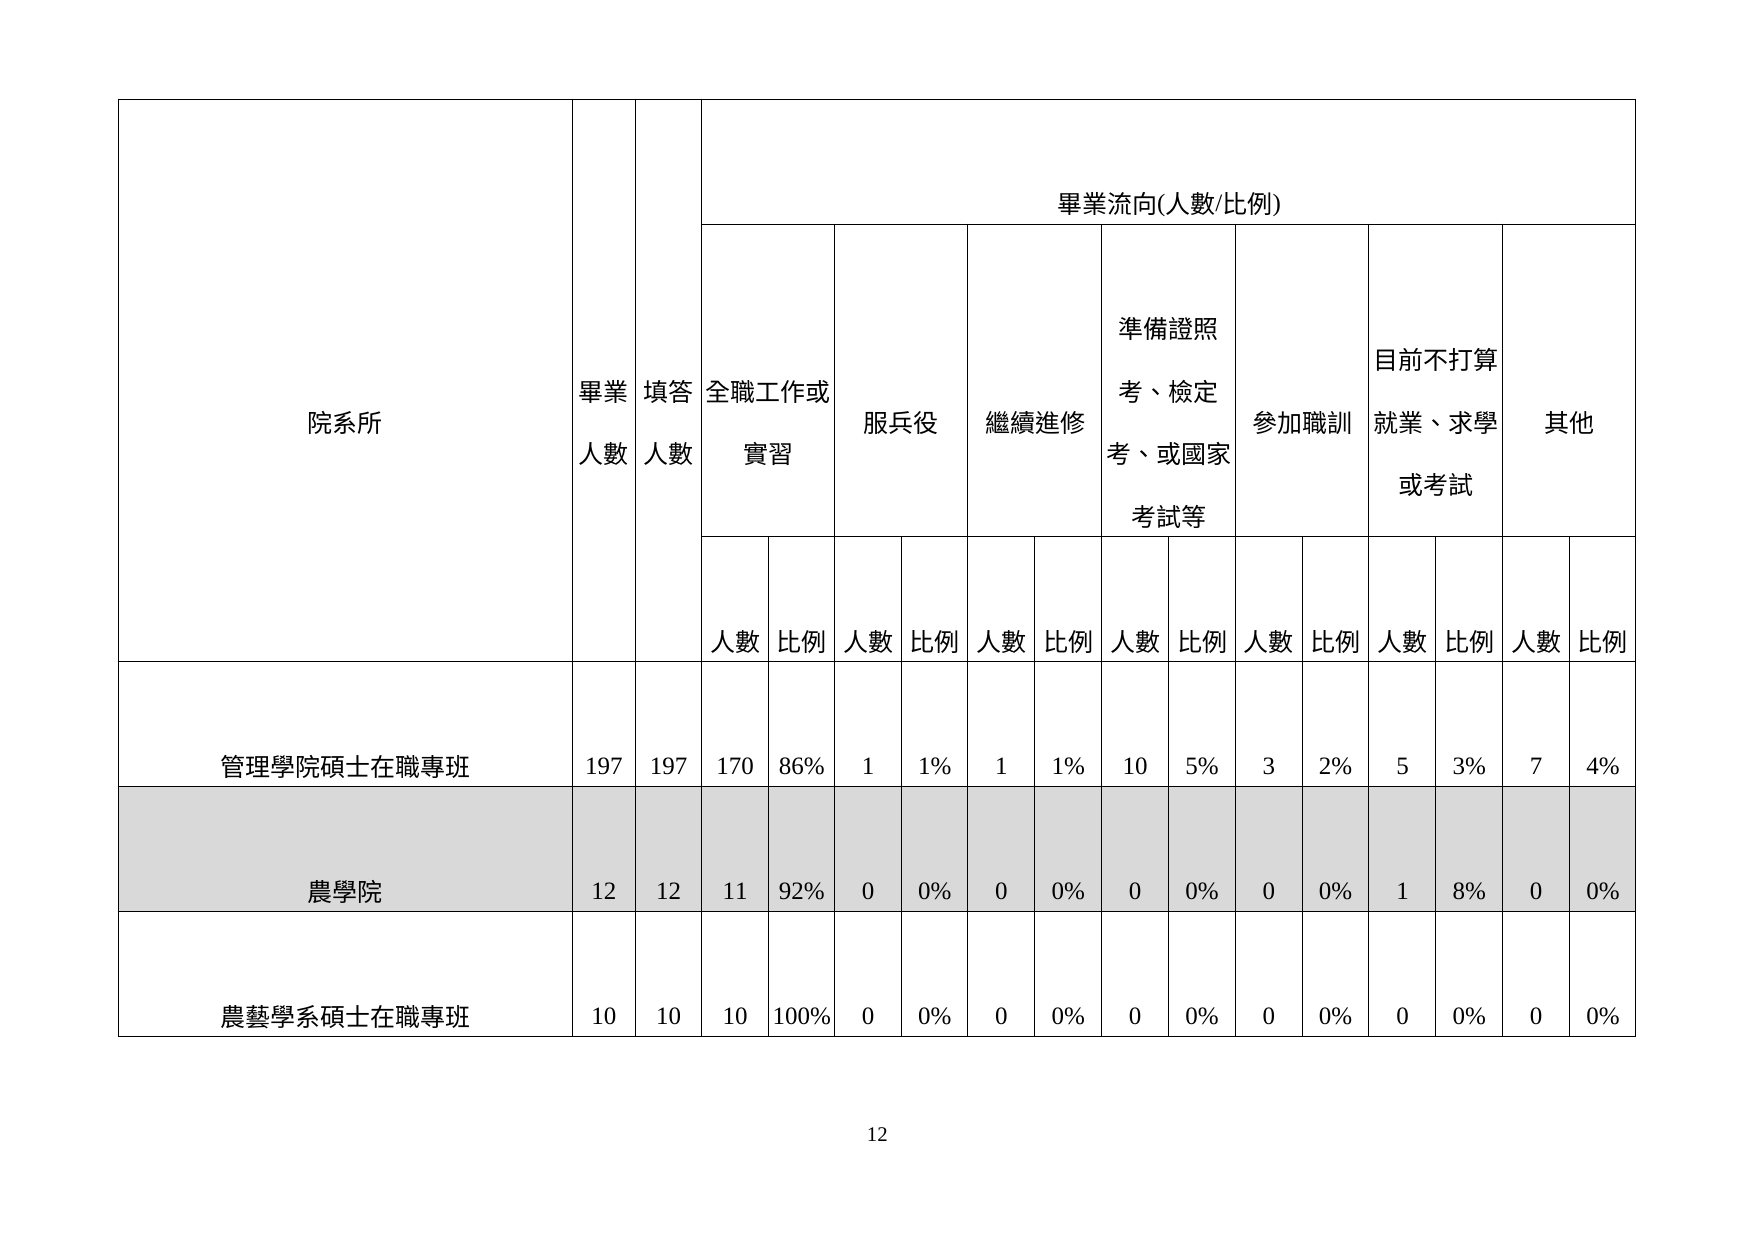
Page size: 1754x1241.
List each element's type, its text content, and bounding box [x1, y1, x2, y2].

table_cell 1 [835, 662, 901, 786]
table_cell 比例 [1303, 537, 1368, 661]
table_cell 比例 [1570, 537, 1635, 661]
table_cell 1 [968, 662, 1034, 786]
table_cell 11 [702, 787, 768, 911]
table_cell 197 [636, 662, 701, 786]
table_cell 人數 [835, 537, 901, 661]
table_cell 人數 [1236, 537, 1302, 661]
table_cell 人數 [1102, 537, 1168, 661]
table_cell 0 [1236, 912, 1302, 1036]
table_cell 7 [1503, 662, 1569, 786]
table_cell 0% [1570, 787, 1635, 911]
table_cell 人數 [1503, 537, 1569, 661]
table_cell 比例 [1436, 537, 1502, 661]
table_cell 3% [1436, 662, 1502, 786]
table_cell 12 [636, 787, 701, 911]
table_cell 86% [769, 662, 834, 786]
table_cell 100% [769, 912, 834, 1036]
table_cell 0% [1035, 912, 1101, 1036]
table_cell 10 [702, 912, 768, 1036]
table_cell 人數 [968, 537, 1034, 661]
table_cell 比例 [1169, 537, 1235, 661]
table_cell 0 [1102, 787, 1168, 911]
table_cell 0 [968, 912, 1034, 1036]
table_cell 92% [769, 787, 834, 911]
table_cell 0 [1503, 787, 1569, 911]
table_cell 1 [1369, 787, 1435, 911]
table_cell 0 [1369, 912, 1435, 1036]
table_cell 0% [1303, 787, 1368, 911]
table_cell 197 [573, 662, 635, 786]
table_cell 參加職訓 [1236, 225, 1368, 536]
table_cell 0 [1503, 912, 1569, 1036]
table_header 畢業流向(人數/比例) [702, 100, 1635, 223]
table_cell 1% [1035, 662, 1101, 786]
table_cell 比例 [1035, 537, 1101, 661]
table_cell 0% [1570, 912, 1635, 1036]
table_cell 0% [1169, 787, 1235, 911]
table_cell 10 [1102, 662, 1168, 786]
table_cell 3 [1236, 662, 1302, 786]
table_cell 10 [636, 912, 701, 1036]
table_cell 5 [1369, 662, 1435, 786]
table_cell 農學院 [119, 787, 572, 911]
table_cell 人數 [702, 537, 768, 661]
table_cell 5% [1169, 662, 1235, 786]
table_cell 比例 [902, 537, 967, 661]
table_cell 目前不打算就業、求學或考試 [1369, 225, 1502, 536]
table_cell 0% [1035, 787, 1101, 911]
table_header 填答人數 [636, 100, 701, 661]
table_cell 0 [835, 912, 901, 1036]
table_cell 8% [1436, 787, 1502, 911]
table_cell 比例 [769, 537, 834, 661]
table_cell 0 [968, 787, 1034, 911]
table_cell 準備證照考、檢定考、或國家考試等 [1102, 225, 1235, 536]
table_cell 管理學院碩士在職專班 [119, 662, 572, 786]
table_cell 其他 [1503, 225, 1635, 536]
table_cell 4% [1570, 662, 1635, 786]
table_cell 1% [902, 662, 967, 786]
table_cell 0% [1169, 912, 1235, 1036]
table_cell 10 [573, 912, 635, 1036]
table_cell 0% [1303, 912, 1368, 1036]
table_cell 全職工作或實習 [702, 225, 834, 536]
table_cell 170 [702, 662, 768, 786]
table_cell 0% [902, 912, 967, 1036]
table_cell 0 [1102, 912, 1168, 1036]
table_header 畢業人數 [573, 100, 635, 661]
table_cell 繼續進修 [968, 225, 1101, 536]
table_cell 0 [835, 787, 901, 911]
table_cell 農藝學系碩士在職專班 [119, 912, 572, 1036]
table_cell 0 [1236, 787, 1302, 911]
table_cell 服兵役 [835, 225, 967, 536]
table_cell 0% [902, 787, 967, 911]
table_header 院系所 [119, 100, 572, 661]
table_cell 12 [573, 787, 635, 911]
table_cell 0% [1436, 912, 1502, 1036]
table_cell 2% [1303, 662, 1368, 786]
table_cell 人數 [1369, 537, 1435, 661]
